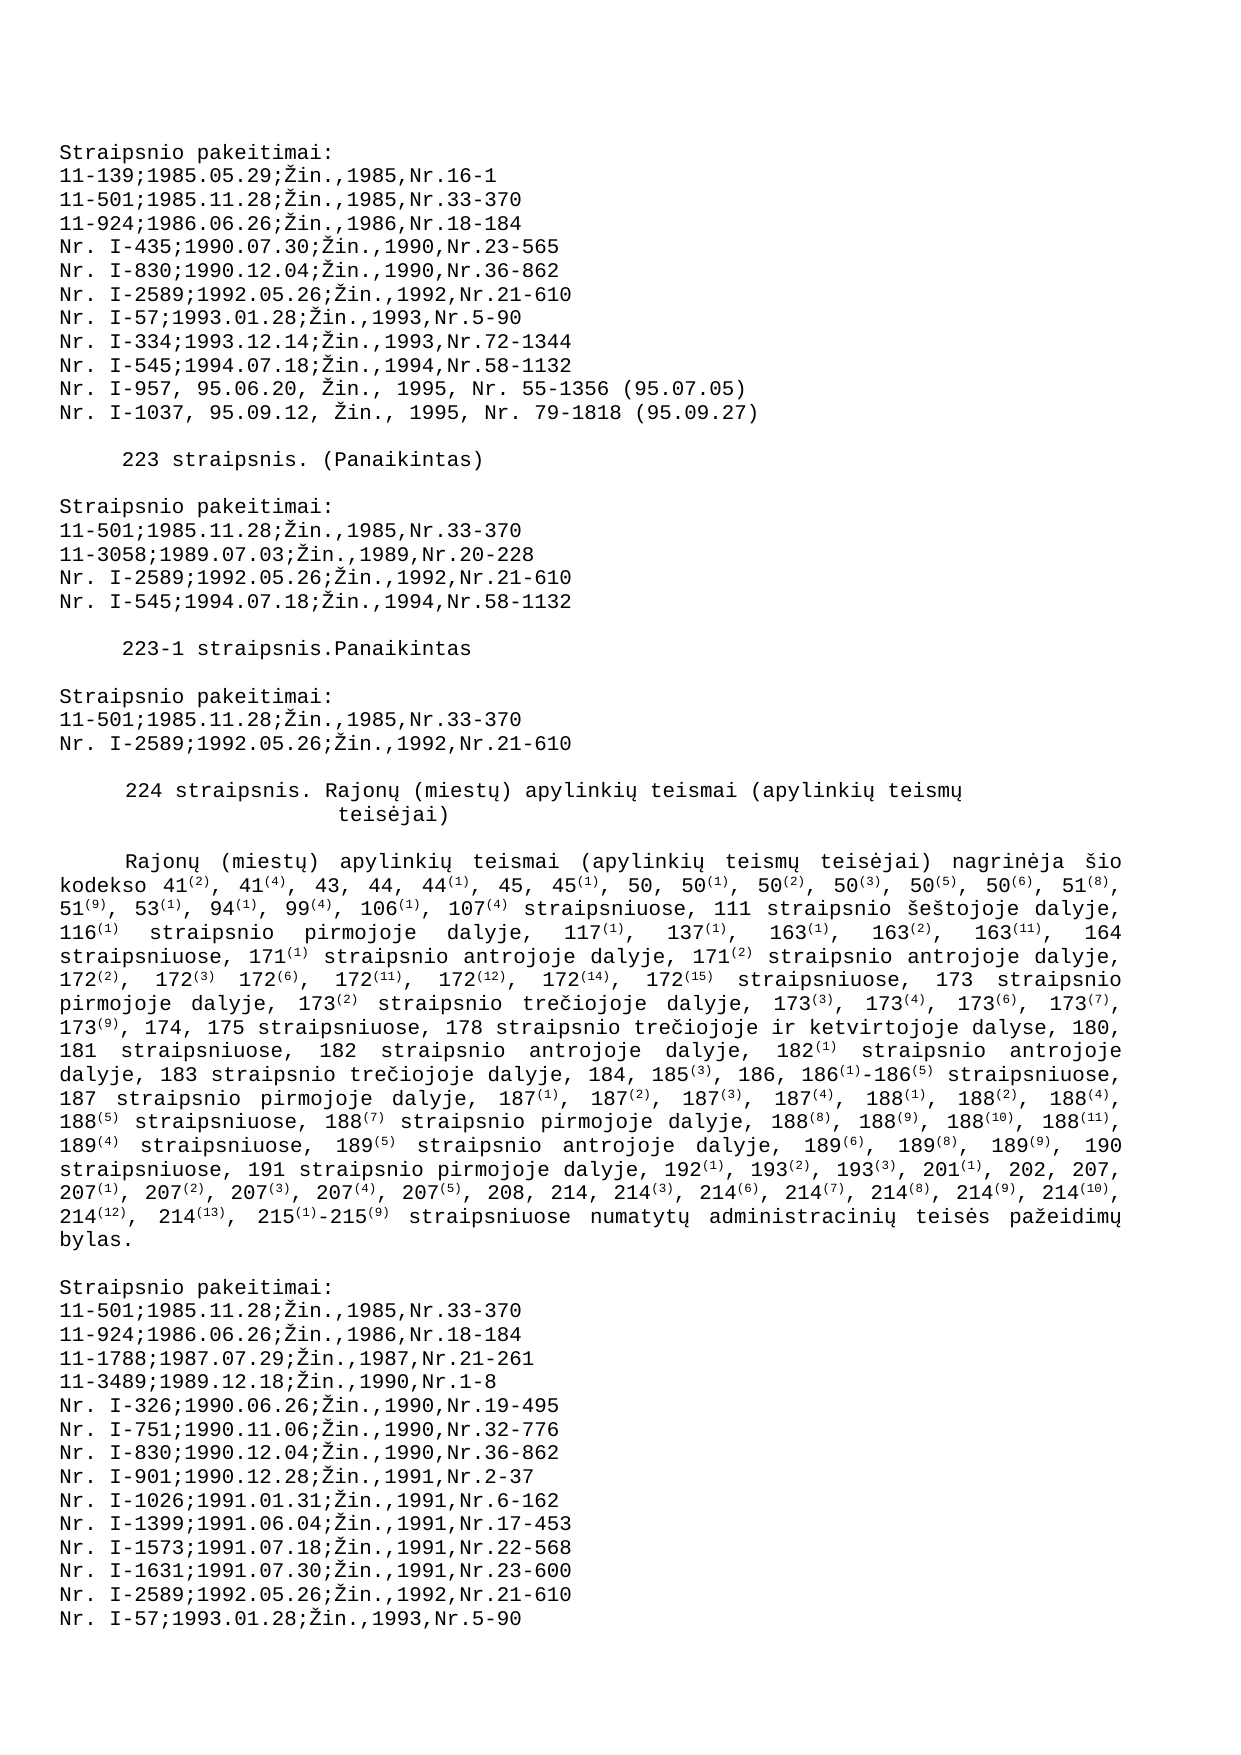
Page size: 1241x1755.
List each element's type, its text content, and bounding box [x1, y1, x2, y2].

text Rajonų (miestų) apylinkių teismai (apylinkių teismų teisėjai) nagrinėja šio kodekso 41(2), 41(4), 43, 44, 44(1), 45, 45(1), 50, 50(1), 50(2), 50(3), 50(5), 50(6), 51(8), 51(9), 53(1), 94(1), 99(4), 106(1), 107(4) straipsniuose, 111 straipsnio šeštojoje dalyje, 116(1) straipsnio pirmojoje dalyje, 117(1), 137(1), 163(1), 163(2), 163(11), 164 straipsniuose, 171(1) straipsnio antrojoje dalyje, 171(2) straipsnio antrojoje dalyje, 172(2), 172(3) 172(6), 172(11), 172(12), 172(14), 172(15) straipsniuose, 173 straipsnio pirmojoje dalyje, 173(2) straipsnio trečiojoje dalyje, 173(3), 173(4), 173(6), 173(7), 173(9), 174, 175 straipsniuose, 178 straipsnio trečiojoje ir ketvirtojoje dalyse, 180, 181 straipsniuose, 182 straipsnio antrojoje dalyje, 182(1) straipsnio antrojoje dalyje, 183 straipsnio trečiojoje dalyje, 184, 185(3), 186, 186(1)-186(5) straipsniuose, 187 straipsnio pirmojoje dalyje, 187(1), 187(2), 187(3), 187(4), 188(1), 188(2), 188(4), 188(5) straipsniuose, 188(7) straipsnio pirmojoje dalyje, 188(8), 188(9), 188(10), 188(11), 189(4) straipsniuose, 189(5) straipsnio antrojoje dalyje, 189(6), 189(8), 189(9), 190 straipsniuose, 191 straipsnio pirmojoje dalyje, 192(1), 193(2), 193(3), 201(1), 202, 207, 207(1), 207(2), 207(3), 207(4), 207(5), 208, 214, 214(3), 214(6), 214(7), 214(8), 214(9), 214(10), 214(12), 214(13), 215(1)-215(9) straipsniuose numatytų administracinių teisės pažeidimų bylas. [59, 851, 1122, 1253]
text 11-3489;1989.12.18;Žin.,1990,Nr.1-8 [59, 1371, 1122, 1395]
text Nr. I-830;1990.12.04;Žin.,1990,Nr.36-862 [59, 1442, 1122, 1466]
text Nr. I-1631;1991.07.30;Žin.,1991,Nr.23-600 [59, 1561, 1122, 1584]
text Nr. I-545;1994.07.18;Žin.,1994,Nr.58-1132 [59, 591, 1122, 615]
text 11-501;1985.11.28;Žin.,1985,Nr.33-370 [59, 1300, 1122, 1324]
text Straipsnio pakeitimai: [59, 142, 1122, 165]
text Nr. I-751;1990.11.06;Žin.,1990,Nr.32-776 [59, 1419, 1122, 1442]
text Nr. I-57;1993.01.28;Žin.,1993,Nr.5-90 [59, 1608, 1122, 1631]
text Nr. I-2589;1992.05.26;Žin.,1992,Nr.21-610 [59, 284, 1122, 307]
text 11-924;1986.06.26;Žin.,1986,Nr.18-184 [59, 213, 1122, 236]
text Nr. I-2589;1992.05.26;Žin.,1992,Nr.21-610 [59, 567, 1122, 591]
text 11-139;1985.05.29;Žin.,1985,Nr.16-1 [59, 165, 1122, 189]
text 11-3058;1989.07.03;Žin.,1989,Nr.20-228 [59, 544, 1122, 567]
text Nr. I-2589;1992.05.26;Žin.,1992,Nr.21-610 [59, 1584, 1122, 1608]
text Nr. I-1026;1991.01.31;Žin.,1991,Nr.6-162 [59, 1489, 1122, 1513]
text Nr. I-1573;1991.07.18;Žin.,1991,Nr.22-568 [59, 1537, 1122, 1561]
text 11-501;1985.11.28;Žin.,1985,Nr.33-370 [59, 520, 1122, 544]
text Nr. I-334;1993.12.14;Žin.,1993,Nr.72-1344 [59, 331, 1122, 354]
text Nr. I-57;1993.01.28;Žin.,1993,Nr.5-90 [59, 307, 1122, 331]
text Nr. I-957, 95.06.20, Žin., 1995, Nr. 55-1356 (95.07.05) [59, 378, 1122, 402]
text Straipsnio pakeitimai: [59, 686, 1122, 709]
text 11-924;1986.06.26;Žin.,1986,Nr.18-184 [59, 1324, 1122, 1348]
text teisėjai) [59, 804, 1122, 827]
text Nr. I-545;1994.07.18;Žin.,1994,Nr.58-1132 [59, 354, 1122, 378]
text Nr. I-830;1990.12.04;Žin.,1990,Nr.36-862 [59, 260, 1122, 284]
text 223-1 straipsnis.Panaikintas [59, 638, 1122, 662]
text Nr. I-326;1990.06.26;Žin.,1990,Nr.19-495 [59, 1395, 1122, 1419]
text Nr. I-435;1990.07.30;Žin.,1990,Nr.23-565 [59, 236, 1122, 260]
text 11-1788;1987.07.29;Žin.,1987,Nr.21-261 [59, 1348, 1122, 1371]
text Nr. I-1037, 95.09.12, Žin., 1995, Nr. 79-1818 (95.09.27) [59, 402, 1122, 426]
text Nr. I-1399;1991.06.04;Žin.,1991,Nr.17-453 [59, 1513, 1122, 1537]
text 223 straipsnis. (Panaikintas) [59, 449, 1122, 473]
text Straipsnio pakeitimai: [59, 496, 1122, 520]
text Nr. I-2589;1992.05.26;Žin.,1992,Nr.21-610 [59, 733, 1122, 757]
text Straipsnio pakeitimai: [59, 1277, 1122, 1300]
text 11-501;1985.11.28;Žin.,1985,Nr.33-370 [59, 709, 1122, 733]
text Nr. I-901;1990.12.28;Žin.,1991,Nr.2-37 [59, 1466, 1122, 1489]
text 224 straipsnis. Rajonų (miestų) apylinkių teismai (apylinkių teismų [59, 780, 1122, 804]
text 11-501;1985.11.28;Žin.,1985,Nr.33-370 [59, 189, 1122, 213]
